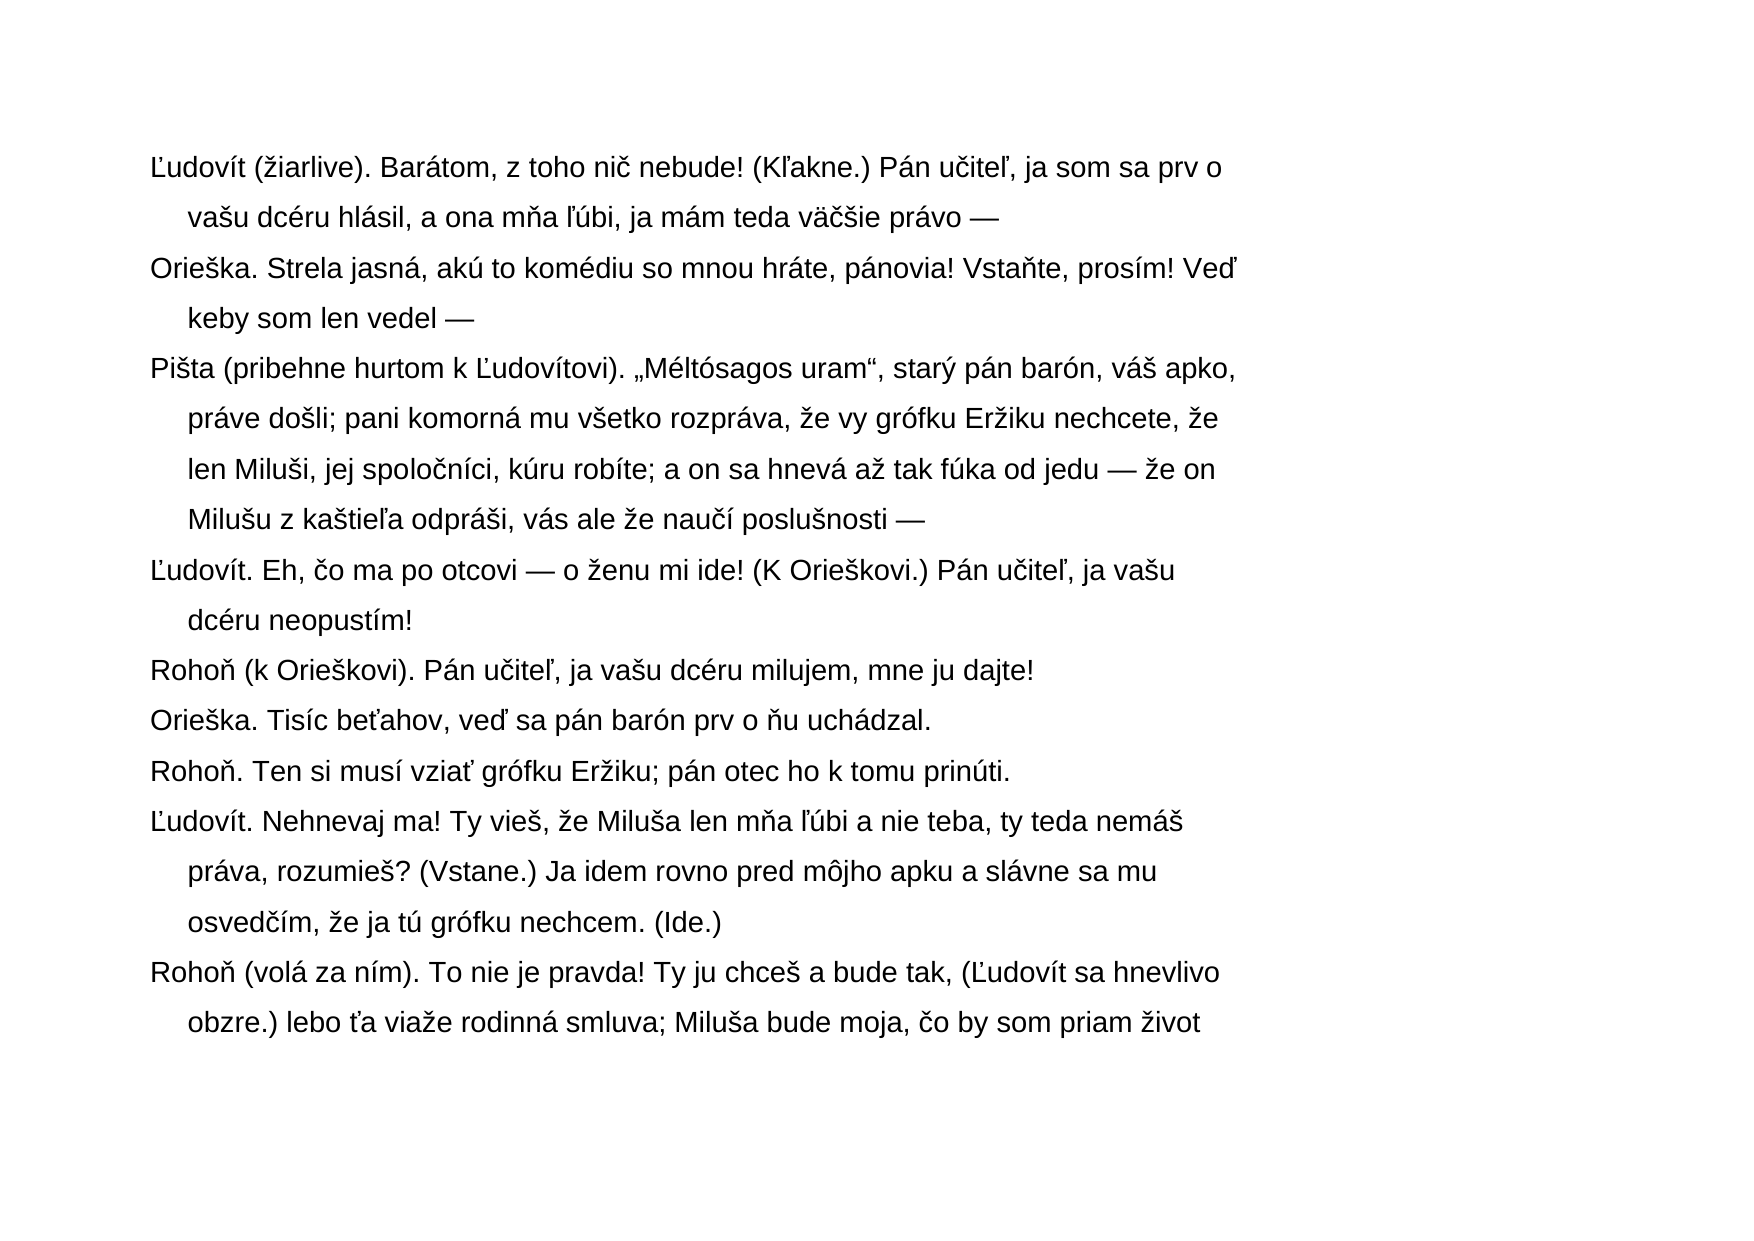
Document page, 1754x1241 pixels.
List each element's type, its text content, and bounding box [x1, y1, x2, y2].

text Ľudovít. Nehnevaj ma! Ty vieš, že Miluša len mňa ľúbi a nie teba, ty teda nemáš práva, rozumieš? (Vstane.) Ja idem rovno pred môjho apku a slávne sa mu osvedčím, že ja tú grófku nechcem. (Ide.) [150, 804, 1243, 938]
text Rohoň (volá za ním). To nie je pravda! Ty ju chceš a bude tak, (Ľudovít sa hnevlivo obzre.) lebo ťa viaže rodinná smluva; Miluša bude moja, čo by som priam život [150, 955, 1243, 1039]
text Orieška. Strela jasná, akú to komédiu so mnou hráte, pánovia! Vstaňte, prosím! Veď keby som len vedel — [150, 251, 1243, 334]
text Orieška. Tisíc beťahov, veď sa pán barón prv o ňu uchádzal. [150, 703, 1243, 737]
text Rohoň (k Orieškovi). Pán učiteľ, ja vašu dcéru milujem, mne ju dajte! [150, 653, 1243, 687]
text Pišta (pribehne hurtom k Ľudovítovi). „Méltósagos uram“, starý pán barón, váš apko, práve došli; pani komorná mu všetko rozpráva, že vy grófku Eržiku nechcete, že len Miluši, jej spo­ločníci, kúru robíte; a on sa hnevá až tak fúka od jedu — že on Milušu z kaštieľa od­práši, vás ale že naučí poslušnosti — [150, 351, 1243, 536]
text Ľudovít. Eh, čo ma po otcovi — o ženu mi ide! (K Orieškovi.) Pán učiteľ, ja vašu dcéru ne­opustím! [150, 552, 1243, 636]
text Ľudovít (žiarlive). Barátom, z toho nič nebude! (Kľakne.) Pán učiteľ, ja som sa prv o vašu dcéru hlásil, a ona mňa ľúbi, ja mám teda väčšie právo — [150, 150, 1243, 234]
text Rohoň. Ten si musí vziať grófku Eržiku; pán otec ho k tomu prinúti. [150, 754, 1243, 787]
